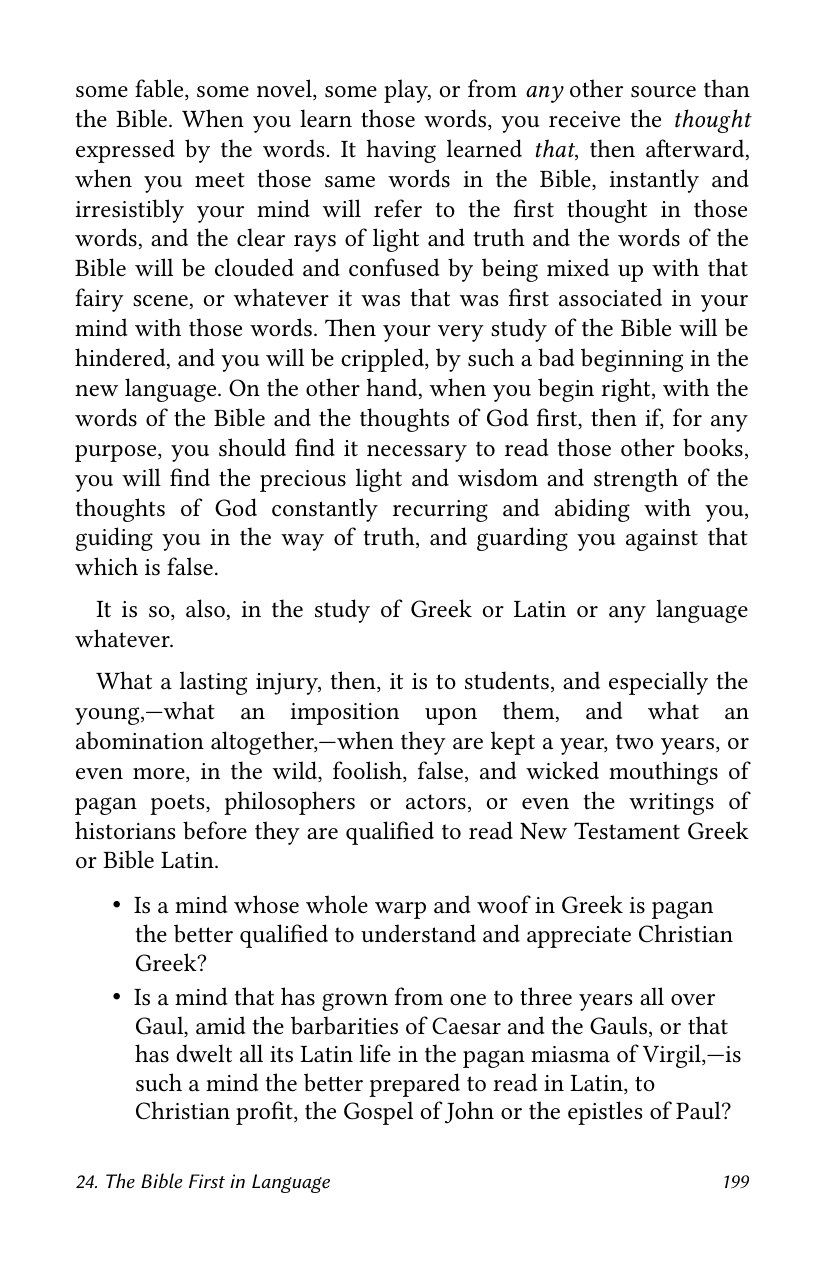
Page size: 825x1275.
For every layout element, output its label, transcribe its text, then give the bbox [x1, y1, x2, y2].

list Is a mind whose whole warp and woof in Greek is pagan the better qualified to understand and appreciate Christian Greek? [112, 891, 750, 977]
text It is so, also, in the study of Greek or Latin or any language whatever. [75, 595, 750, 654]
list Is a mind that has grown from one to three years all over Gaul, amid the barbarities of Caesar and the Gauls, or that has dwelt all its Latin life in the pagan miasma of Virgil,—is such a mind the better prepared to read in Latin, to Christian profit, the Gospel of John or the epistles of Paul? [112, 983, 750, 1126]
text some fable, some novel, some play, or from any other source than the Bible. When you learn those words, you receive the thought expressed by the words. It having learned that, then afterward, when you meet those same words in the Bible, instantly and irresistibly your mind will refer to the first thought in those words, and the clear rays of light and truth and the words of the Bible will be clouded and confused by being mixed up with that fairy scene, or whatever it was that was first associated in your mind with those words. Then your very study of the Bible will be hindered, and you will be crippled, by such a bad beginning in the new language. On the other hand, when you begin right, with the words of the Bible and the thoughts of God first, then if, for any purpose, you should find it necessary to read those other books, you will find the precious light and wisdom and strength of the thoughts of God constantly recurring and abiding with you, guiding you in the way of truth, and guarding you against that which is false. [75, 75, 750, 582]
text What a lasting injury, then, it is to students, and especially the young,—what an imposition upon them, and what an abomination altogether,—when they are kept a year, two years, or even more, in the wild, foolish, false, and wicked mouthings of pagan poets, philosophers or actors, or even the writings of historians before they are qualified to read New Testament Greek or Bible Latin. [75, 667, 750, 875]
